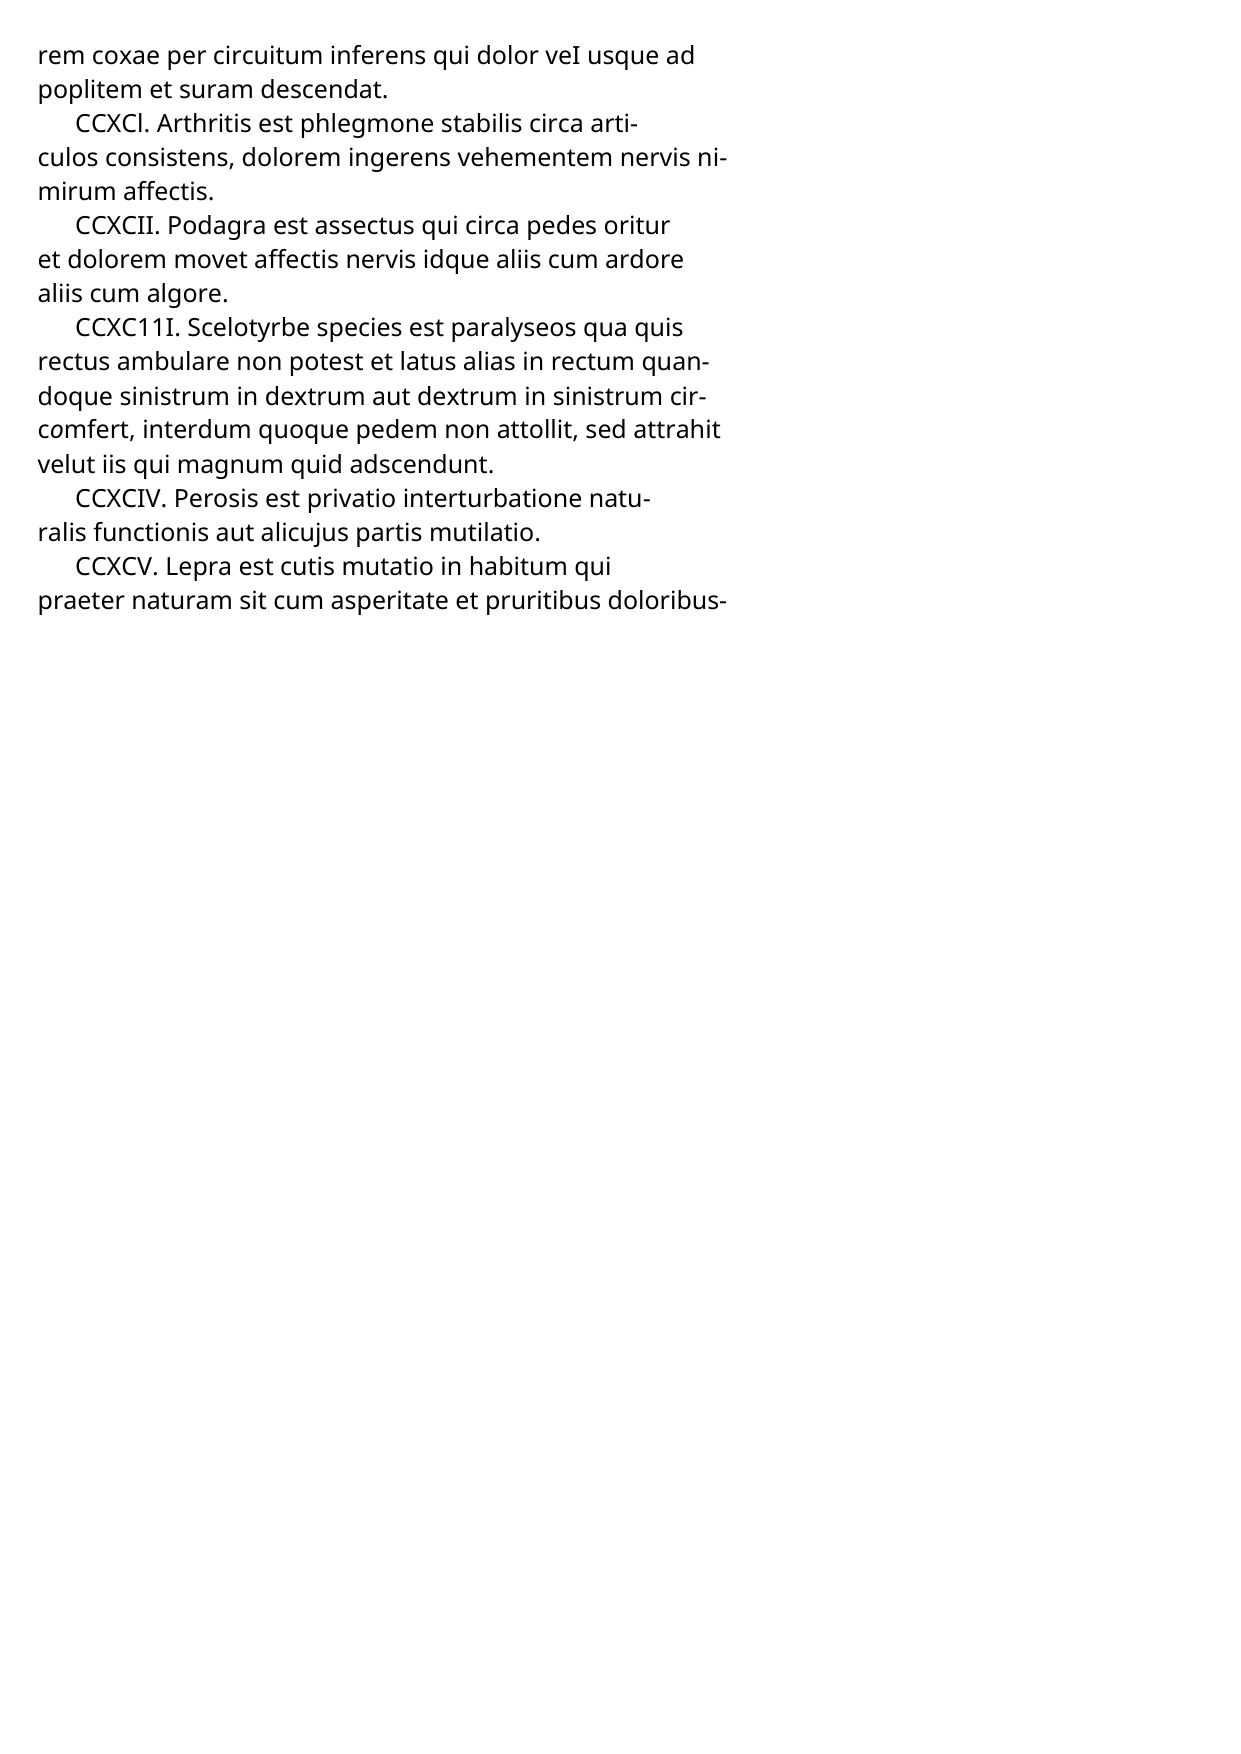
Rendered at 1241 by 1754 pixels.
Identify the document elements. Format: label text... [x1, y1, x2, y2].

text CCXCV. Lepra est cutis mutatio in habitum qui praeter naturam sit cum asperitate et pruritibus doloribus- [37, 548, 1203, 617]
text CCXCII. Podagra est assectus qui circa pedes oritur et dolorem movet affectis nervis idque aliis cum ardore aliis cum algore. [37, 208, 1203, 310]
text CCXCIV. Perosis est privatio interturbatione natu- ralis functionis aut alicujus partis mutilatio. [37, 480, 1203, 548]
text rem coxae per circuitum inferens qui dolor veI usque ad poplitem et suram descendat. [37, 37, 1203, 106]
text CCXC11I. Scelotyrbe species est paralyseos qua quis rectus ambulare non potest et latus alias in rectum quan- doque sinistrum in dextrum aut dextrum in sinistrum cir- comfert, interdum quoque pedem non attollit, sed attrahit velut iis qui magnum quid adscendunt. [37, 310, 1203, 480]
text CCXCl. Arthritis est phlegmone stabilis circa arti- culos consistens, dolorem ingerens vehementem nervis ni- mirum affectis. [37, 106, 1203, 208]
